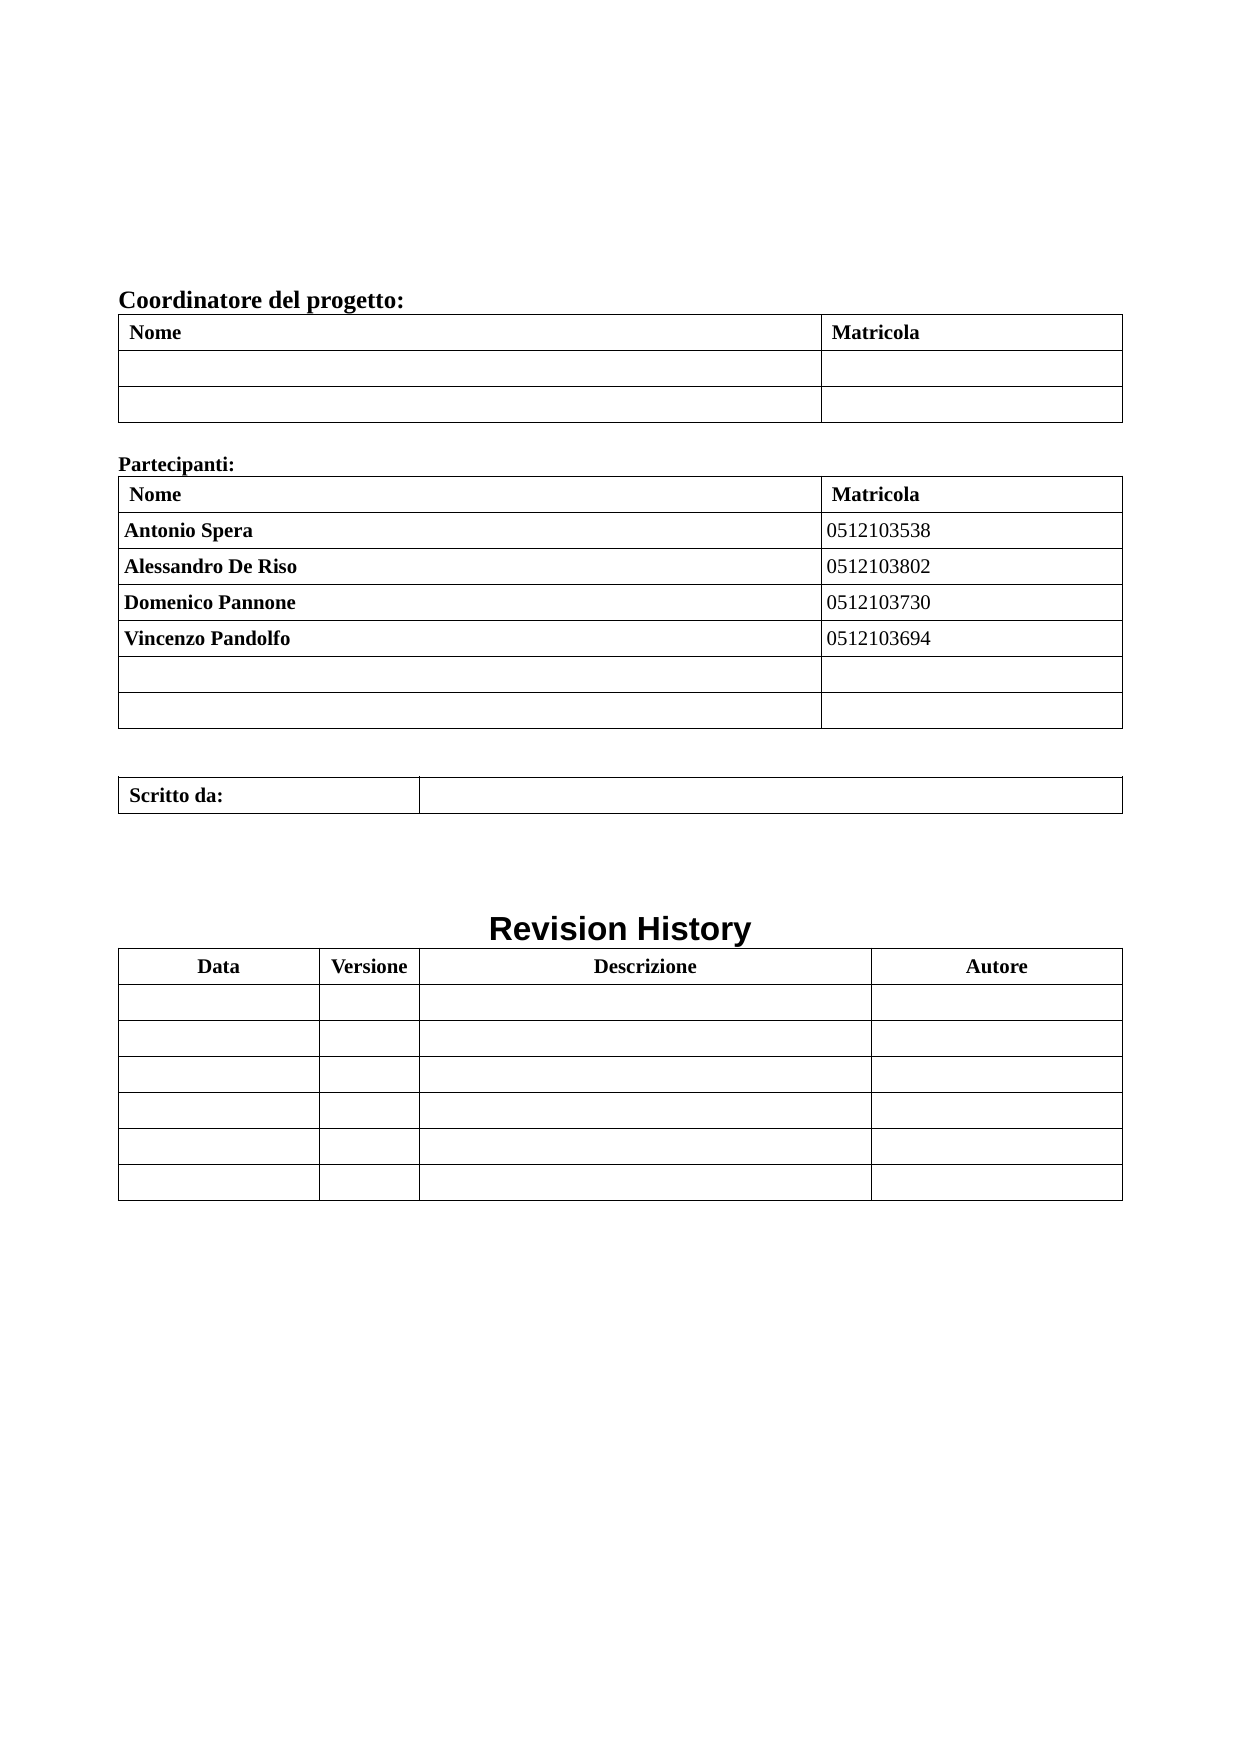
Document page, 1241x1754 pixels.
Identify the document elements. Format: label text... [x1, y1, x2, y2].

table_cell [320, 1021, 419, 1056]
table_cell [320, 985, 419, 1020]
table_cell [872, 1021, 1122, 1056]
table_cell [872, 1129, 1122, 1164]
table_cell 0512103730 [822, 585, 1122, 620]
table_cell [420, 1057, 871, 1092]
table_cell [822, 351, 1122, 386]
table_header Autore [872, 949, 1122, 984]
table_cell [822, 693, 1122, 728]
table_cell 0512103802 [822, 549, 1122, 584]
text Partecipanti: [118, 451, 1122, 476]
table_cell [119, 1129, 319, 1164]
table_header Nome [119, 315, 821, 350]
table_header Data [119, 949, 319, 984]
table_cell [420, 1093, 871, 1128]
table_cell [119, 1021, 319, 1056]
table_cell [119, 351, 821, 386]
table_cell Alessandro De Riso [119, 549, 821, 584]
table_cell [119, 657, 821, 692]
table_cell [872, 1093, 1122, 1128]
table_cell 0512103538 [822, 513, 1122, 548]
table_cell [119, 1057, 319, 1092]
table_cell [420, 1129, 871, 1164]
table_cell 0512103694 [822, 621, 1122, 656]
table_cell Antonio Spera [119, 513, 821, 548]
table_header Versione [320, 949, 419, 984]
table_cell [872, 985, 1122, 1020]
table_cell [822, 387, 1122, 422]
table_cell Domenico Pannone [119, 585, 821, 620]
table_header [420, 778, 1122, 812]
table_cell [119, 1093, 319, 1128]
table_cell [420, 1021, 871, 1056]
table_cell [119, 1165, 319, 1200]
table_cell [320, 1165, 419, 1200]
table_cell Vincenzo Pandolfo [119, 621, 821, 656]
table_cell [320, 1057, 419, 1092]
table_cell [420, 985, 871, 1020]
table_cell [872, 1165, 1122, 1200]
table_cell [119, 387, 821, 422]
table_cell [320, 1129, 419, 1164]
text Coordinatore del progetto: [118, 285, 1122, 314]
table_header Nome [119, 477, 821, 512]
table_cell [872, 1057, 1122, 1092]
table_cell [420, 1165, 871, 1200]
table_header Scritto da: [119, 778, 419, 812]
table_cell [119, 985, 319, 1020]
table_cell [320, 1093, 419, 1128]
table_header Matricola [822, 477, 1122, 512]
text Revision History [118, 909, 1122, 948]
table_header Matricola [822, 315, 1122, 350]
table_cell [822, 657, 1122, 692]
table_header Descrizione [420, 949, 871, 984]
table_cell [119, 693, 821, 728]
